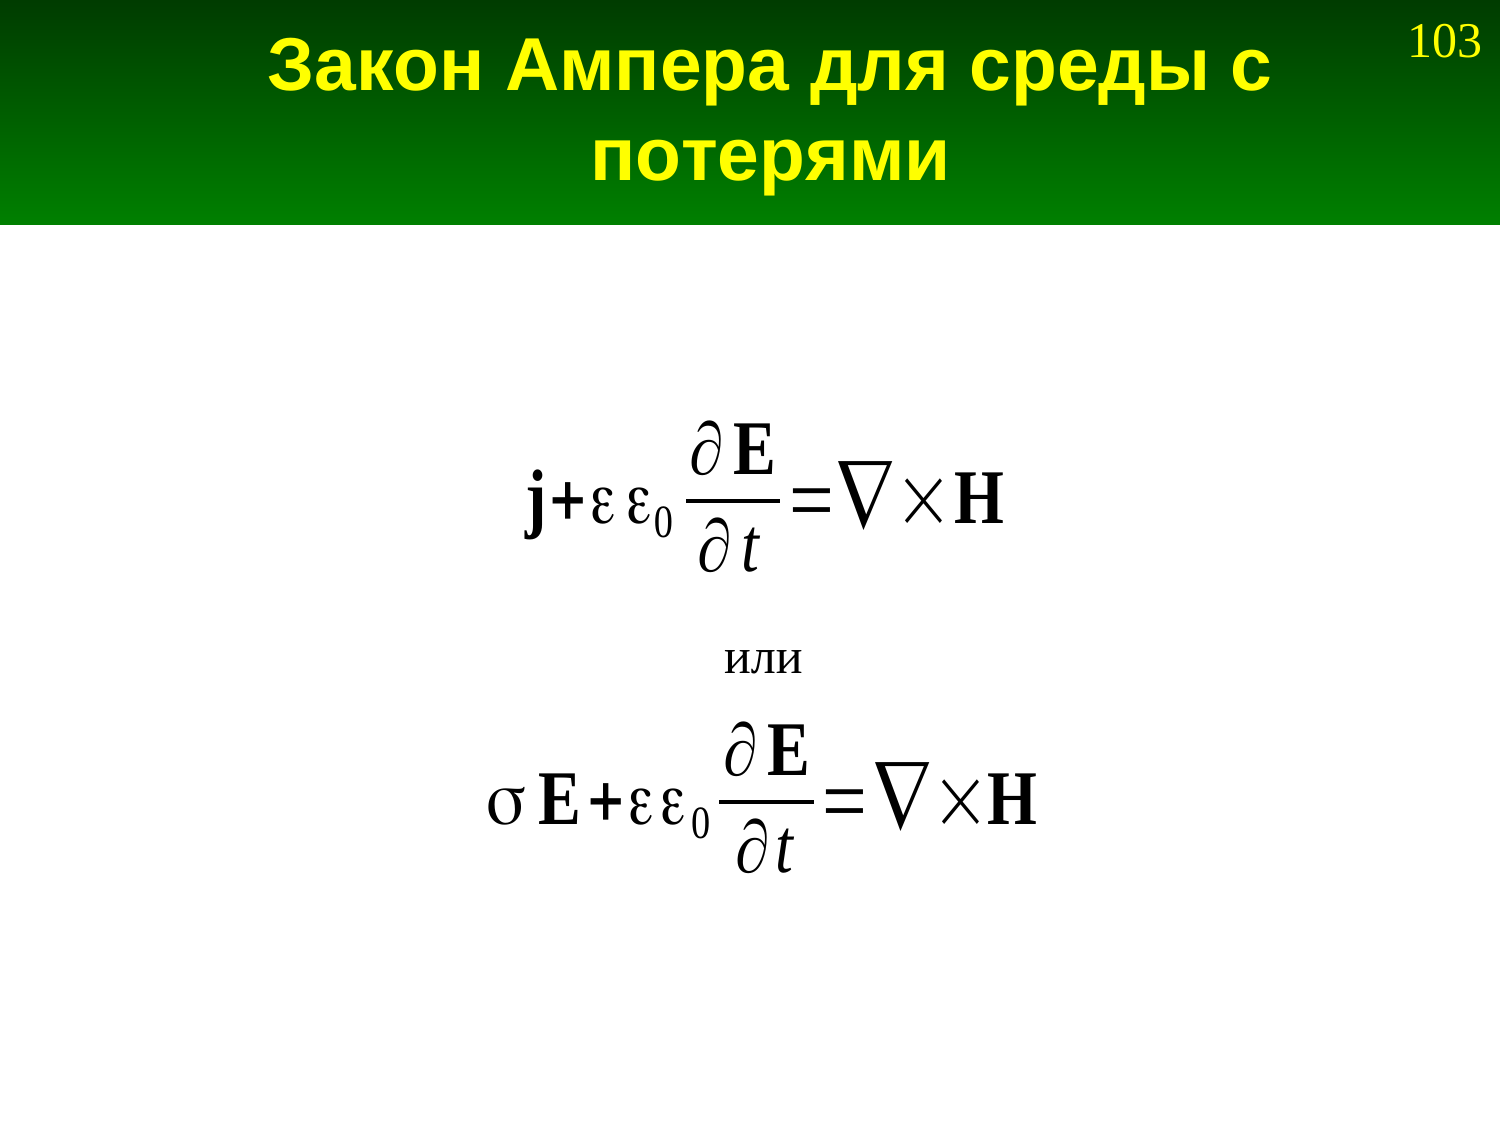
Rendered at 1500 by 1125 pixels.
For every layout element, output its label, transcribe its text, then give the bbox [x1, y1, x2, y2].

title Закон Ампера для среды с потерями [100, 7, 1441, 204]
text_box или [709, 616, 818, 691]
chart [505, 407, 1022, 591]
chart [470, 708, 1057, 892]
